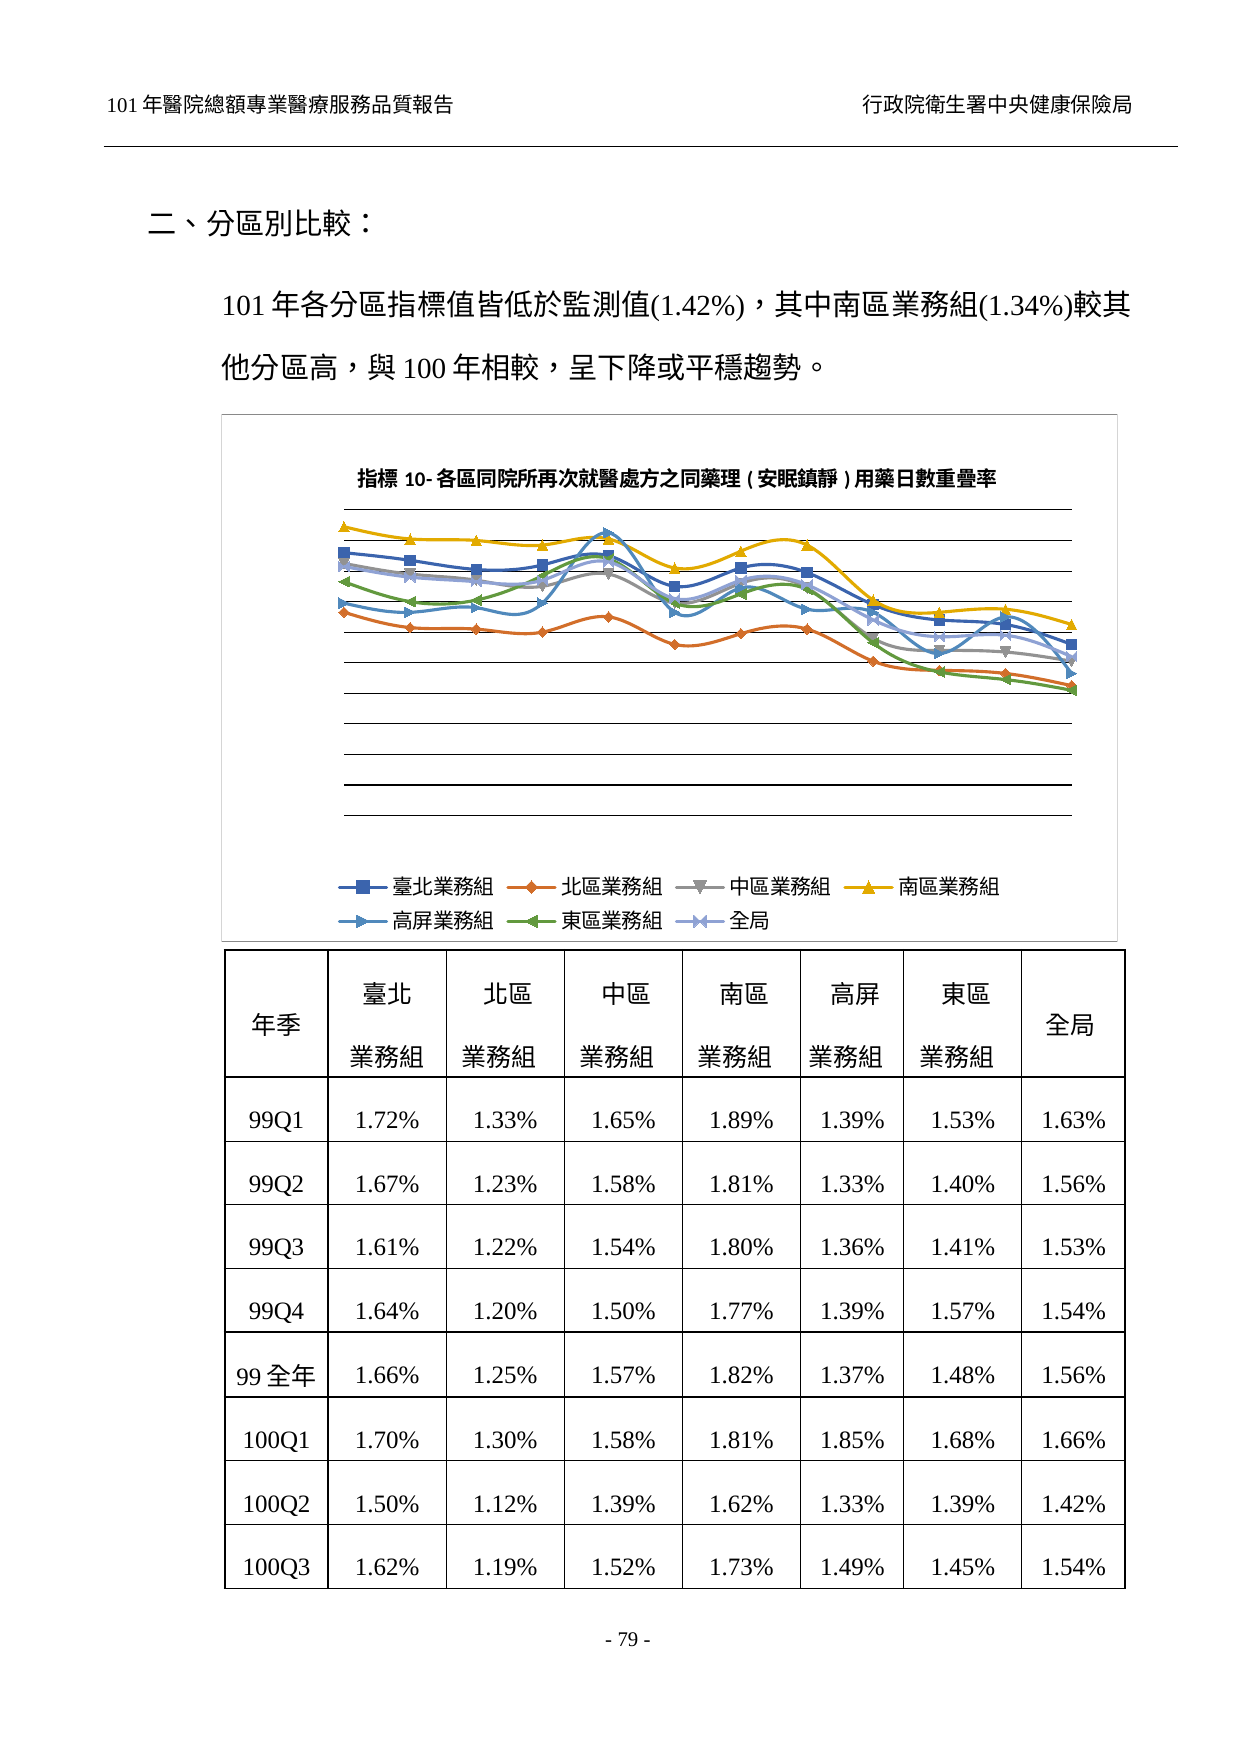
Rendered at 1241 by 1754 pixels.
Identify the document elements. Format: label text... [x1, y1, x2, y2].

table_cell 1.30% [447, 1398, 564, 1460]
table_cell 1.68% [904, 1398, 1021, 1460]
table_cell 1.81% [683, 1398, 800, 1460]
table_cell 1.61% [329, 1205, 446, 1268]
table_cell 1.50% [329, 1461, 446, 1524]
table_cell 1.54% [1022, 1525, 1124, 1587]
table_cell 1.57% [565, 1333, 682, 1396]
table_cell 1.37% [801, 1333, 903, 1396]
text 二、分區別比較： [128, 180, 1152, 243]
table_cell 100Q1 [226, 1398, 327, 1460]
table_cell 1.85% [801, 1398, 903, 1460]
table_cell 1.52% [565, 1525, 682, 1587]
table_header 東區 業務組 [904, 951, 1021, 1076]
table_header 高屏 業務組 [801, 951, 903, 1076]
table_cell 1.53% [1022, 1205, 1124, 1268]
table_cell 1.64% [329, 1269, 446, 1331]
table_cell 1.22% [447, 1205, 564, 1268]
table_cell 1.62% [683, 1461, 800, 1524]
table_cell 1.12% [447, 1461, 564, 1524]
table_cell 1.66% [1022, 1398, 1124, 1460]
table_cell 1.54% [1022, 1269, 1124, 1331]
table_cell 1.36% [801, 1205, 903, 1268]
table_cell 1.72% [329, 1078, 446, 1141]
table_cell 99Q4 [226, 1269, 327, 1331]
table_cell 1.33% [801, 1142, 903, 1204]
table_cell 1.67% [329, 1142, 446, 1204]
table_cell 1.65% [565, 1078, 682, 1141]
table_cell 100Q3 [226, 1525, 327, 1587]
table_cell 1.56% [1022, 1142, 1124, 1204]
table_cell 1.42% [1022, 1461, 1124, 1524]
table_cell 99Q2 [226, 1142, 327, 1204]
table_cell 1.25% [447, 1333, 564, 1396]
table_header 臺北 業務組 [329, 951, 446, 1076]
table_cell 1.33% [801, 1461, 903, 1524]
table_cell 1.49% [801, 1525, 903, 1587]
table_cell 1.54% [565, 1205, 682, 1268]
table_cell 1.56% [1022, 1333, 1124, 1396]
table_cell 1.39% [565, 1461, 682, 1524]
table_cell 99Q3 [226, 1205, 327, 1268]
table_cell 1.39% [801, 1078, 903, 1141]
table_cell 1.19% [447, 1525, 564, 1587]
table_cell 1.82% [683, 1333, 800, 1396]
table_cell 1.20% [447, 1269, 564, 1331]
table_header 年季 [226, 951, 327, 1076]
table_cell 1.33% [447, 1078, 564, 1141]
table_header 中區 業務組 [565, 951, 682, 1076]
table_cell 1.77% [683, 1269, 800, 1331]
table_cell 1.70% [329, 1398, 446, 1460]
table_cell 1.80% [683, 1205, 800, 1268]
table_cell 1.62% [329, 1525, 446, 1587]
table_cell 1.39% [801, 1269, 903, 1331]
table_cell 1.58% [565, 1142, 682, 1204]
table_cell 1.66% [329, 1333, 446, 1396]
text 101年各分區指標值皆低於監測值(1.42%)，其中南區業務組(1.34%)較其他分區高，與100年相較，呈下降或平穩趨勢。 [221, 261, 1152, 386]
table_cell 1.23% [447, 1142, 564, 1204]
table_cell 1.73% [683, 1525, 800, 1587]
table_cell 1.81% [683, 1142, 800, 1204]
table_header 全局 [1022, 951, 1124, 1076]
table_cell 1.40% [904, 1142, 1021, 1204]
table_cell 1.63% [1022, 1078, 1124, 1141]
table_cell 99Q1 [226, 1078, 327, 1141]
table_cell 1.50% [565, 1269, 682, 1331]
table_cell 1.58% [565, 1398, 682, 1460]
table_cell 1.39% [904, 1461, 1021, 1524]
table_cell 100Q2 [226, 1461, 327, 1524]
table_cell 1.53% [904, 1078, 1021, 1141]
table_cell 1.45% [904, 1525, 1021, 1587]
table_cell 1.89% [683, 1078, 800, 1141]
table_cell 99全年 [226, 1333, 327, 1396]
table_cell 1.41% [904, 1205, 1021, 1268]
table_header 南區 業務組 [683, 951, 800, 1076]
table_cell 1.48% [904, 1333, 1021, 1396]
table_header 北區 業務組 [447, 951, 564, 1076]
table_cell 1.57% [904, 1269, 1021, 1331]
